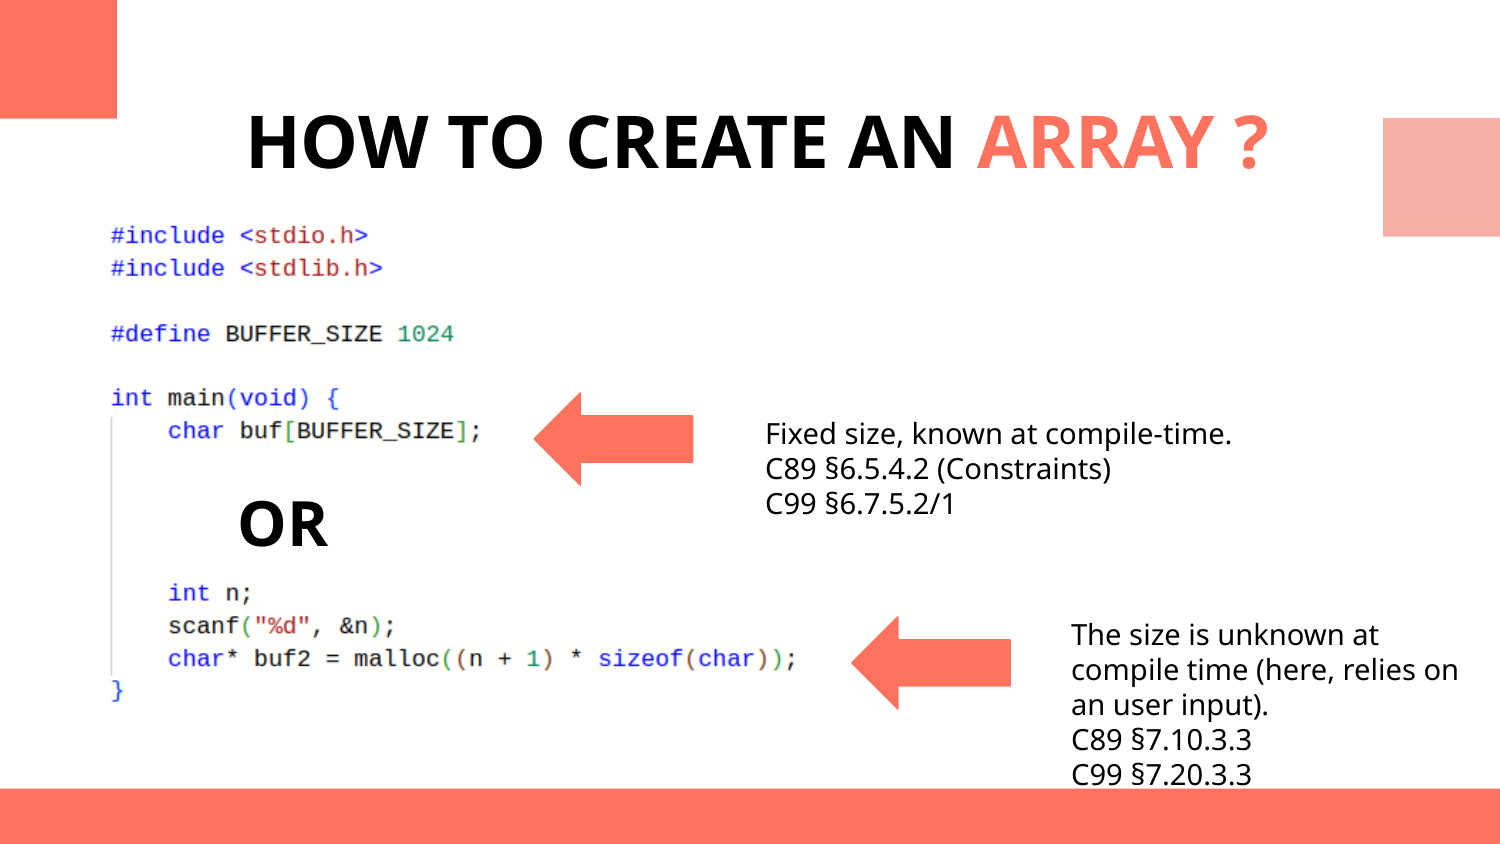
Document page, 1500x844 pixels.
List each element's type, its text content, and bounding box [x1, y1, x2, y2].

picture [105, 219, 806, 709]
text_box OR [222, 469, 395, 566]
title HOW TO CREATE AN ARRAY ? [105, 102, 1410, 177]
text_box [534, 393, 693, 486]
text_box The size is unknown at compile time (here, relies on an user input). C89 §7.10.3.3 C99 §7.20.3.3 [1055, 601, 1500, 789]
text_box Fixed size, known at compile-time. C89 §6.5.4.2 (Constraints) C99 §6.7.5.2/1 [749, 400, 1294, 535]
text_box [851, 616, 1011, 709]
